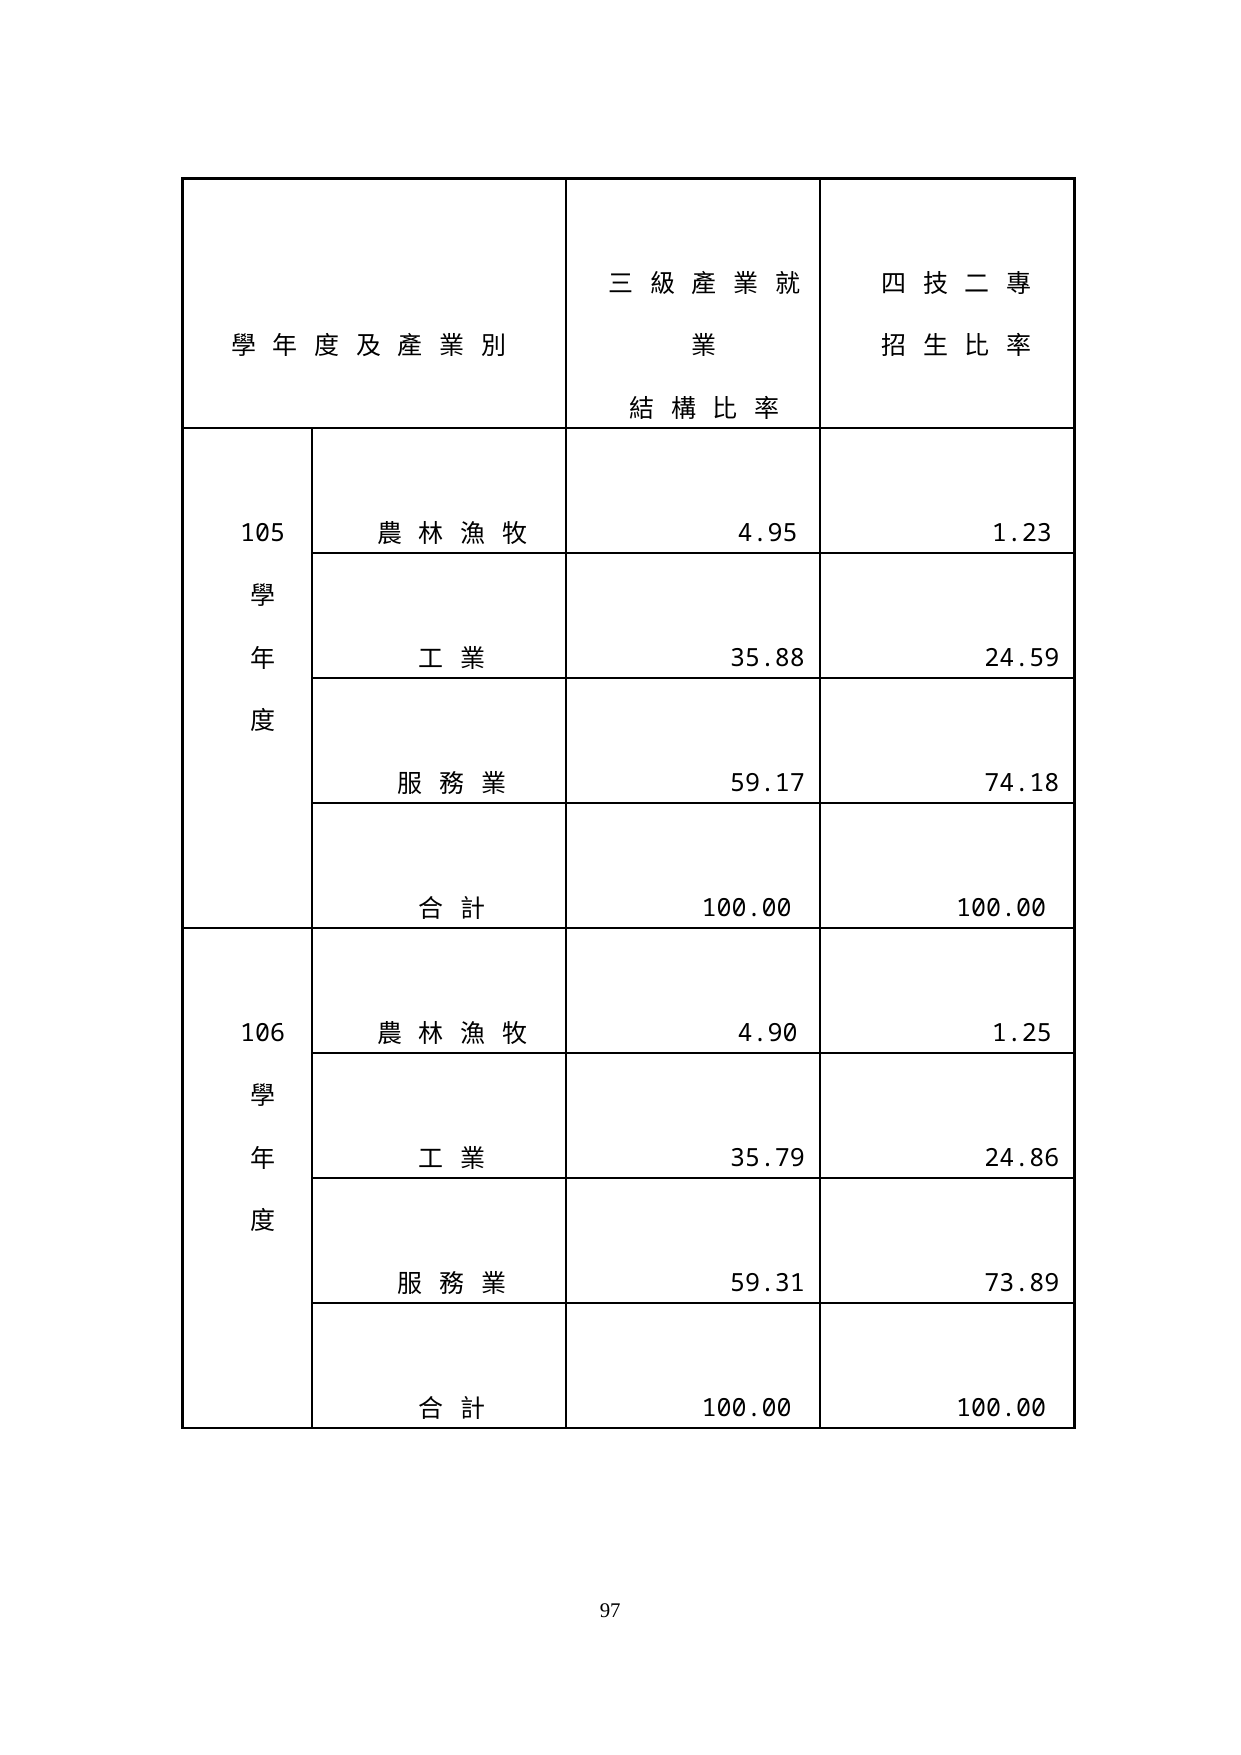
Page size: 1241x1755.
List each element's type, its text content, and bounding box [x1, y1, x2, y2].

table_cell 24.86 [821, 1054, 1073, 1177]
table_cell 24.59 [821, 554, 1073, 677]
table_cell 合計 [313, 1304, 565, 1427]
table_cell 合計 [313, 804, 565, 927]
table_cell 106 學 年 度 [184, 929, 311, 1427]
table_cell 服務業 [313, 679, 565, 802]
table_cell 100.00 [821, 1304, 1073, 1427]
table_cell 4.90 [567, 929, 819, 1052]
table_cell 105 學 年 度 [184, 429, 311, 927]
table_cell 100.00 [567, 1304, 819, 1427]
table_cell 100.00 [567, 804, 819, 927]
table_header 四技二專 招生比率 [821, 180, 1073, 427]
table_cell 35.79 [567, 1054, 819, 1177]
table_cell 35.88 [567, 554, 819, 677]
table_cell 工業 [313, 554, 565, 677]
table_cell 工業 [313, 1054, 565, 1177]
table_header 三級產業就業 結構比率 [567, 180, 819, 427]
table_cell 73.89 [821, 1179, 1073, 1302]
table_cell 1.23 [821, 429, 1073, 552]
table_cell 59.31 [567, 1179, 819, 1302]
table_cell 59.17 [567, 679, 819, 802]
table_header 學年度及產業別 [184, 180, 565, 427]
table_cell 74.18 [821, 679, 1073, 802]
table_cell 4.95 [567, 429, 819, 552]
table_cell 1.25 [821, 929, 1073, 1052]
table_cell 100.00 [821, 804, 1073, 927]
table_cell 服務業 [313, 1179, 565, 1302]
table_cell 農林漁牧 [313, 929, 565, 1052]
table_cell 農林漁牧 [313, 429, 565, 552]
